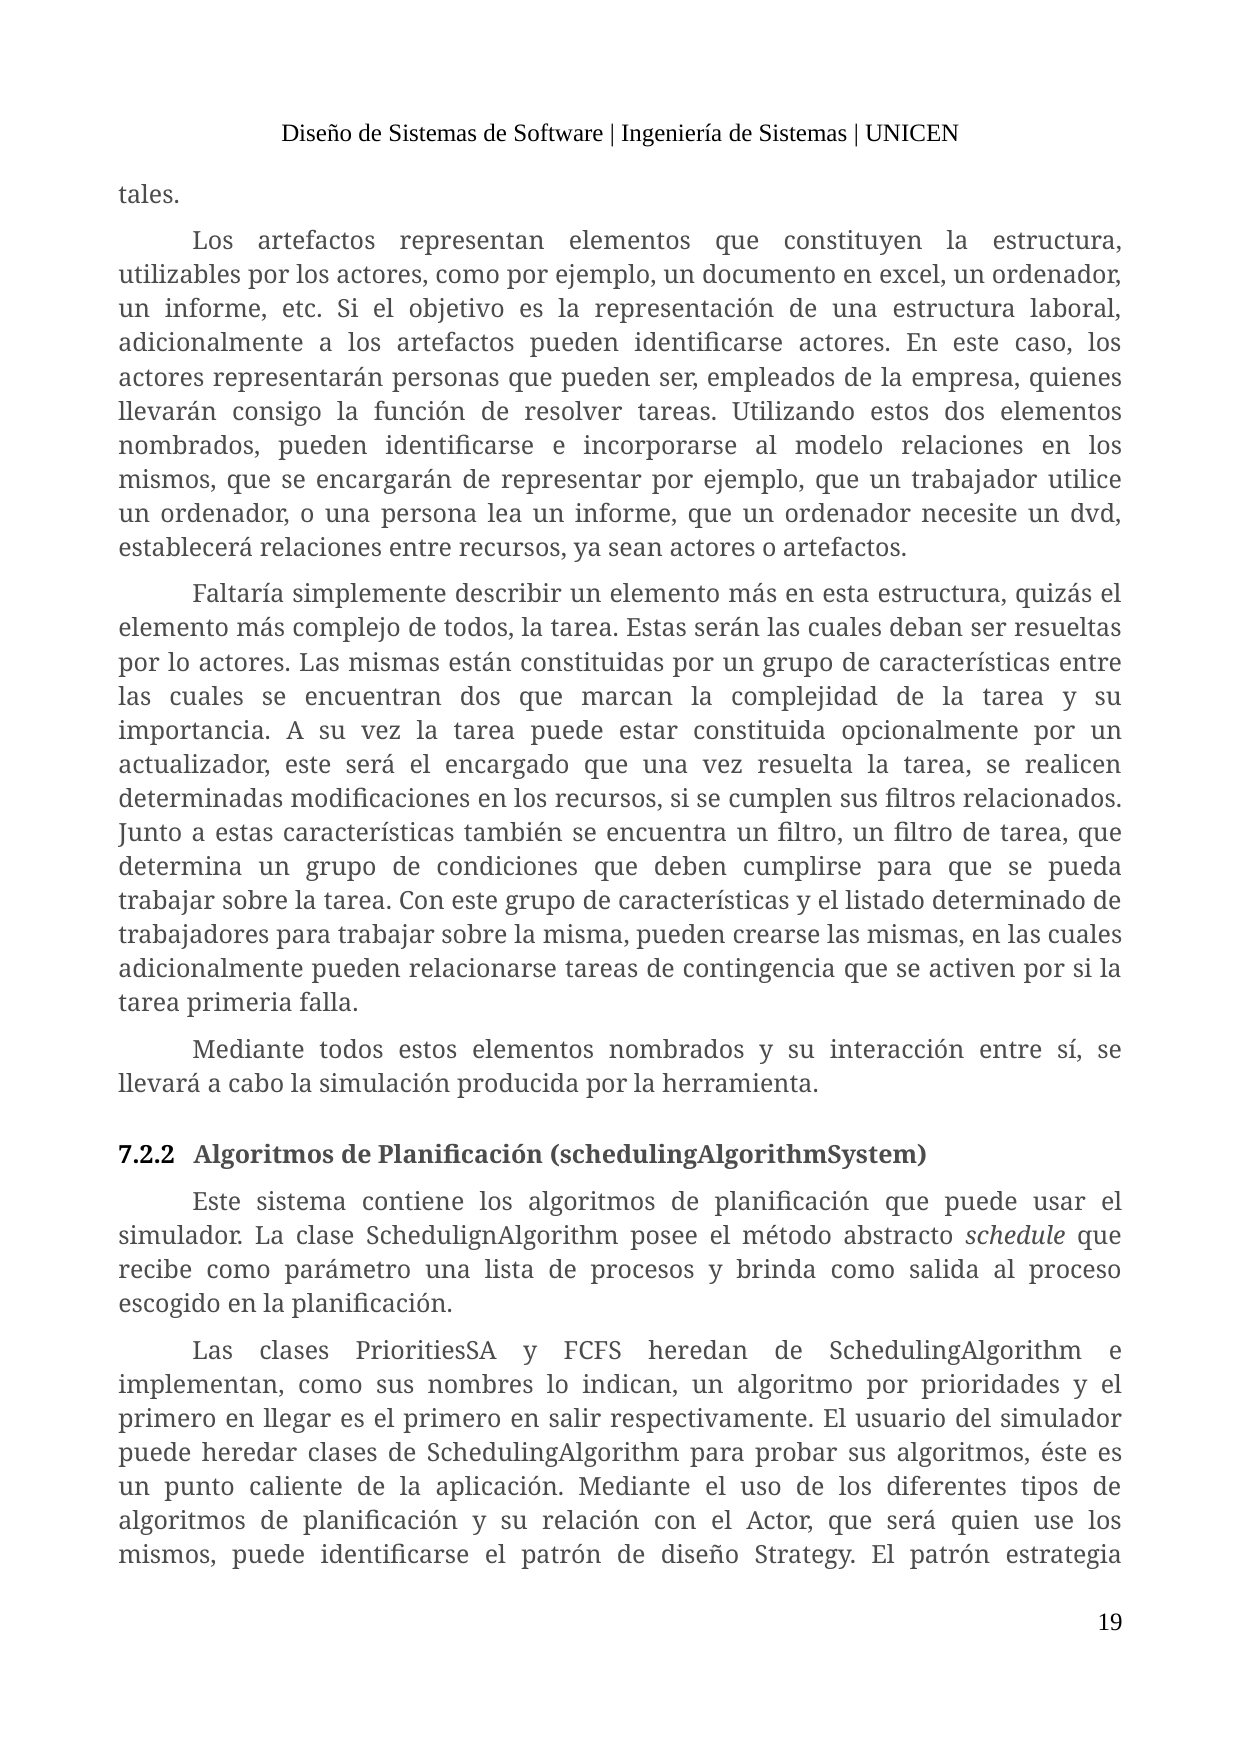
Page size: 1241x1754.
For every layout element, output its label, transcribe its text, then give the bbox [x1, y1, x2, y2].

text Este sistema contiene los algoritmos de planificación que puede usar el simulador. La clase SchedulignAlgorithm posee el método abstracto schedule que recibe como parámetro una lista de procesos y brinda como salida al proceso escogido en la planificación. [118, 1183, 1122, 1320]
text tales. [118, 176, 1122, 210]
subtitle Algoritmos de Planificación (schedulingAlgorithmSystem) [118, 1137, 1122, 1171]
text Las clases PrioritiesSA y FCFS heredan de SchedulingAlgorithm e implementan, como sus nombres lo indican, un algoritmo por prioridades y el primero en llegar es el primero en salir respectivamente. El usuario del simulador puede heredar clases de SchedulingAlgorithm para probar sus algoritmos, éste es un punto caliente de la aplicación. Mediante el uso de los diferentes tipos de algoritmos de planificación y su relación con el Actor, que será quien use los mismos, puede identificarse el patrón de diseño Strategy. El patrón estrategia [118, 1332, 1122, 1571]
text Mediante todos estos elementos nombrados y su interacción entre sí, se llevará a cabo la simulación producida por la herramienta. [118, 1031, 1122, 1099]
text Los artefactos representan elementos que constituyen la estructura, utilizables por los actores, como por ejemplo, un documento en excel, un ordenador, un informe, etc. Si el objetivo es la representación de una estructura laboral, adicionalmente a los artefactos pueden identificarse actores. En este caso, los actores representarán personas que pueden ser, empleados de la empresa, quienes llevarán consigo la función de resolver tareas. Utilizando estos dos elementos nombrados, pueden identificarse e incorporarse al modelo relaciones en los mismos, que se encargarán de representar por ejemplo, que un trabajador utilice un ordenador, o una persona lea un informe, que un ordenador necesite un dvd, establecerá relaciones entre recursos, ya sean actores o artefactos. [118, 223, 1122, 563]
text Faltaría simplemente describir un elemento más en esta estructura, quizás el elemento más complejo de todos, la tarea. Estas serán las cuales deban ser resueltas por lo actores. Las mismas están constituidas por un grupo de características entre las cuales se encuentran dos que marcan la complejidad de la tarea y su importancia. A su vez la tarea puede estar constituida opcionalmente por un actualizador, este será el encargado que una vez resuelta la tarea, se realicen determinadas modificaciones en los recursos, si se cumplen sus filtros relacionados. Junto a estas características también se encuentra un filtro, un filtro de tarea, que determina un grupo de condiciones que deben cumplirse para que se pueda trabajar sobre la tarea. Con este grupo de características y el listado determinado de trabajadores para trabajar sobre la misma, pueden crearse las mismas, en las cuales adicionalmente pueden relacionarse tareas de contingencia que se activen por si la tarea primeria falla. [118, 576, 1122, 1019]
